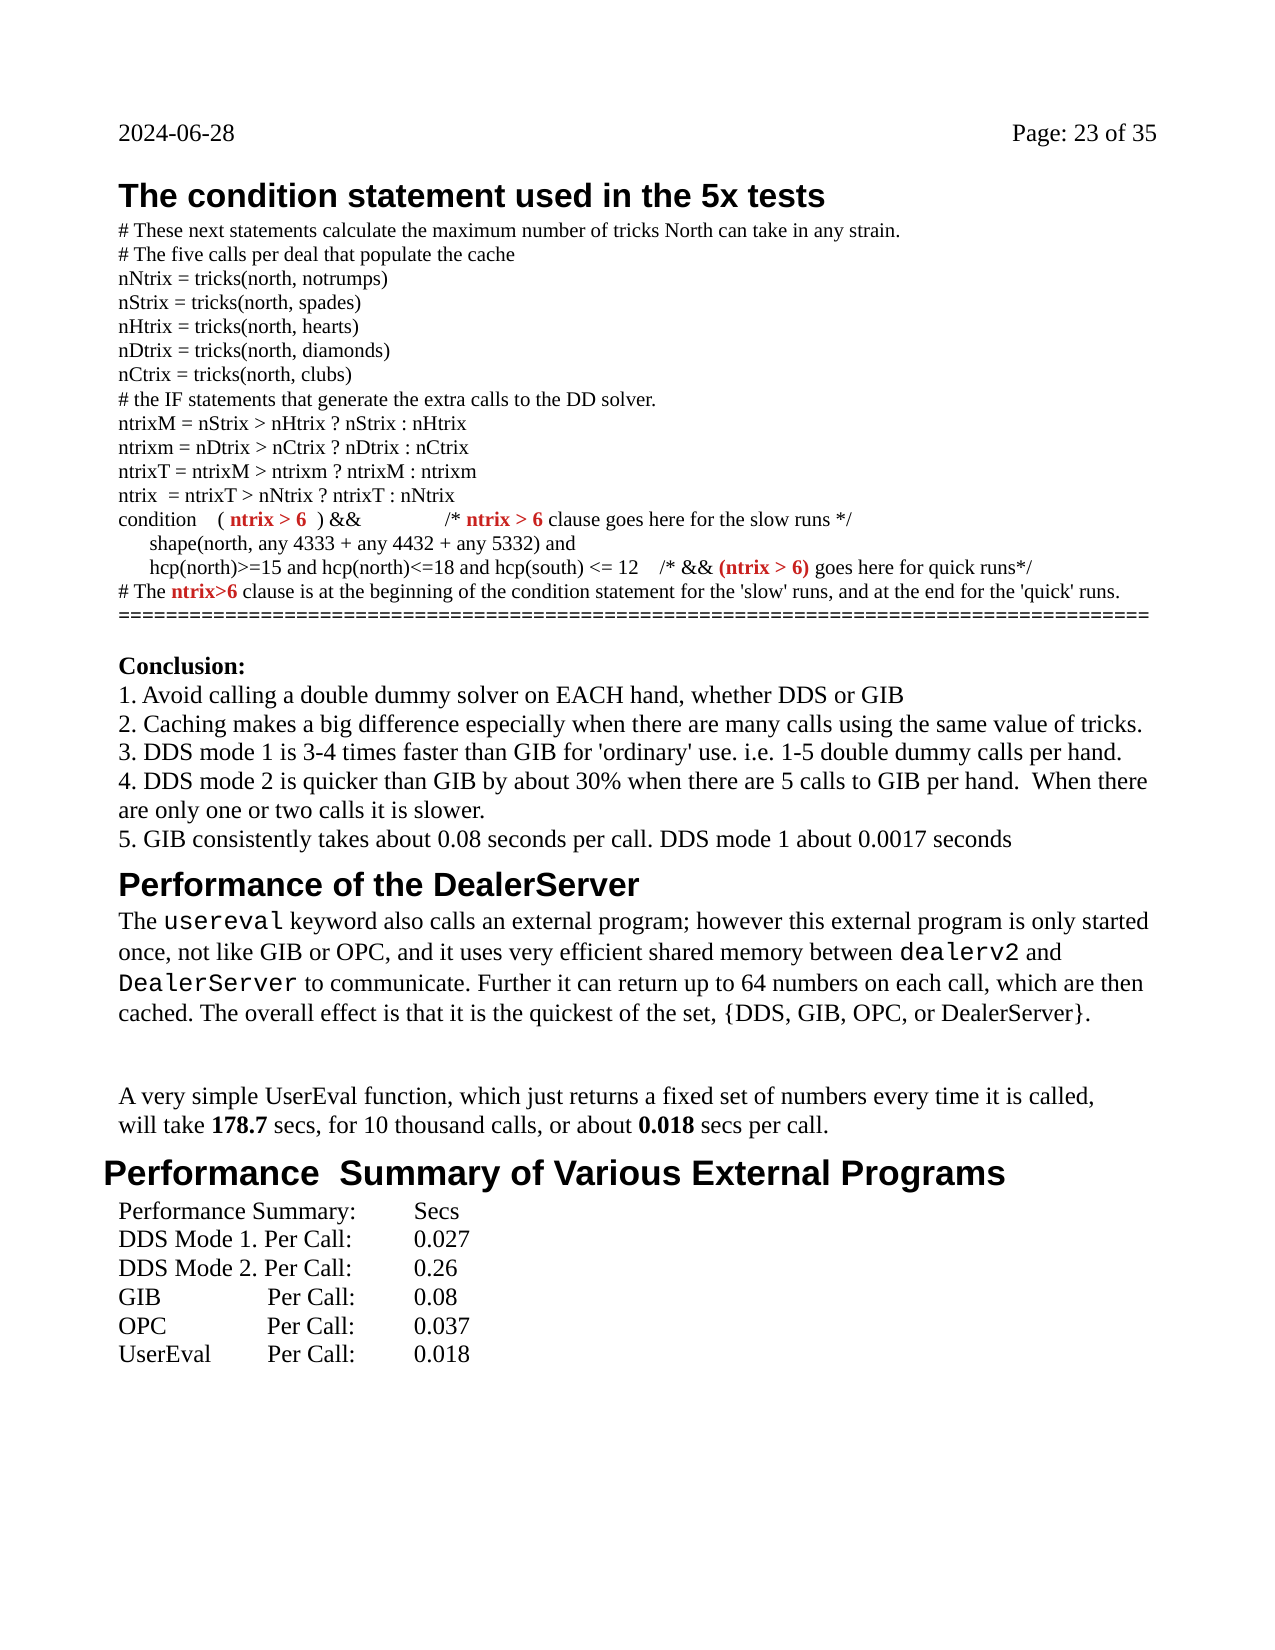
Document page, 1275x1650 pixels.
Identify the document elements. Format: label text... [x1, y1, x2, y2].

text ntrixM = nStrix > nHtrix ? nStrix : nHtrix [118, 411, 1157, 434]
text Conclusion: [118, 651, 1157, 680]
text ntrixT = ntrixM > ntrixm ? ntrixM : ntrixm [118, 459, 1157, 483]
text 4. DDS mode 2 is quicker than GIB by about 30% when there are 5 calls to GIB per hand. When there are only one or two calls it is slower. [118, 766, 1157, 824]
text DDS Mode 2. Per Call: 0.26 [118, 1253, 1157, 1282]
text GIB Per Call: 0.08 [118, 1282, 1157, 1311]
subtitle Performance of the DealerServer [118, 864, 1157, 903]
text ======================================================================================= [118, 603, 1157, 627]
text ntrixm = nDtrix > nCtrix ? nDtrix : nCtrix [118, 434, 1157, 459]
subtitle The condition statement used in the 5x tests [118, 176, 1157, 215]
text nHtrix = tricks(north, hearts) [118, 314, 1157, 338]
text 1. Avoid calling a double dummy solver on EACH hand, whether DDS or GIB [118, 680, 1157, 709]
text will take 178.7 secs, for 10 thousand calls, or about 0.018 secs per call. [118, 1110, 1157, 1138]
text # The ntrix>6 clause is at the beginning of the condition statement for the 'slow' runs, and at the end for the 'quick' runs. [118, 579, 1157, 603]
text 2. Caching makes a big difference especially when there are many calls using the same value of tricks. [118, 709, 1157, 737]
text # the IF statements that generate the extra calls to the DD solver. [118, 386, 1157, 411]
text OPC Per Call: 0.037 [118, 1311, 1157, 1339]
text hcp(north)>=15 and hcp(north)<=18 and hcp(south) <= 12 /* && (ntrix > 6) goes here for quick runs*/ [118, 555, 1157, 579]
text nStrix = tricks(north, spades) [118, 290, 1157, 314]
text condition ( ntrix > 6 ) && /* ntrix > 6 clause goes here for the slow runs */ [118, 507, 1157, 531]
text UserEval Per Call: 0.018 [118, 1339, 1157, 1368]
text 3. DDS mode 1 is 3-4 times faster than GIB for 'ordinary' use. i.e. 1-5 double dummy calls per hand. [118, 737, 1157, 766]
text A very simple UserEval function, which just returns a fixed set of numbers every time it is called, [118, 1081, 1157, 1110]
text nCtrix = tricks(north, clubs) [118, 362, 1157, 386]
text Performance Summary: Secs [118, 1196, 1157, 1224]
text # The five calls per deal that populate the cache [118, 242, 1157, 266]
text nNtrix = tricks(north, notrumps) [118, 266, 1157, 290]
text DDS Mode 1. Per Call: 0.027 [118, 1224, 1157, 1253]
text The usereval keyword also calls an external program; however this external program is only started once, not like GIB or OPC, and it uses very efficient shared memory between dealerv2 and DealerServer to communicate. Further it can return up to 64 numbers on each call, which are then cached. The overall effect is that it is the quickest of the set, {DDS, GIB, OPC, or DealerServer}. [118, 906, 1157, 1027]
text shape(north, any 4333 + any 4432 + any 5332) and [118, 531, 1157, 555]
text ntrix = ntrixT > nNtrix ? ntrixT : nNtrix [118, 483, 1157, 507]
text nDtrix = tricks(north, diamonds) [118, 338, 1157, 362]
text # These next statements calculate the maximum number of tricks North can take in any strain. [118, 218, 1157, 242]
text 5. GIB consistently takes about 0.08 seconds per call. DDS mode 1 about 0.0017 seconds [118, 824, 1157, 852]
subtitle Performance Summary of Various External Programs [103, 1152, 1157, 1193]
